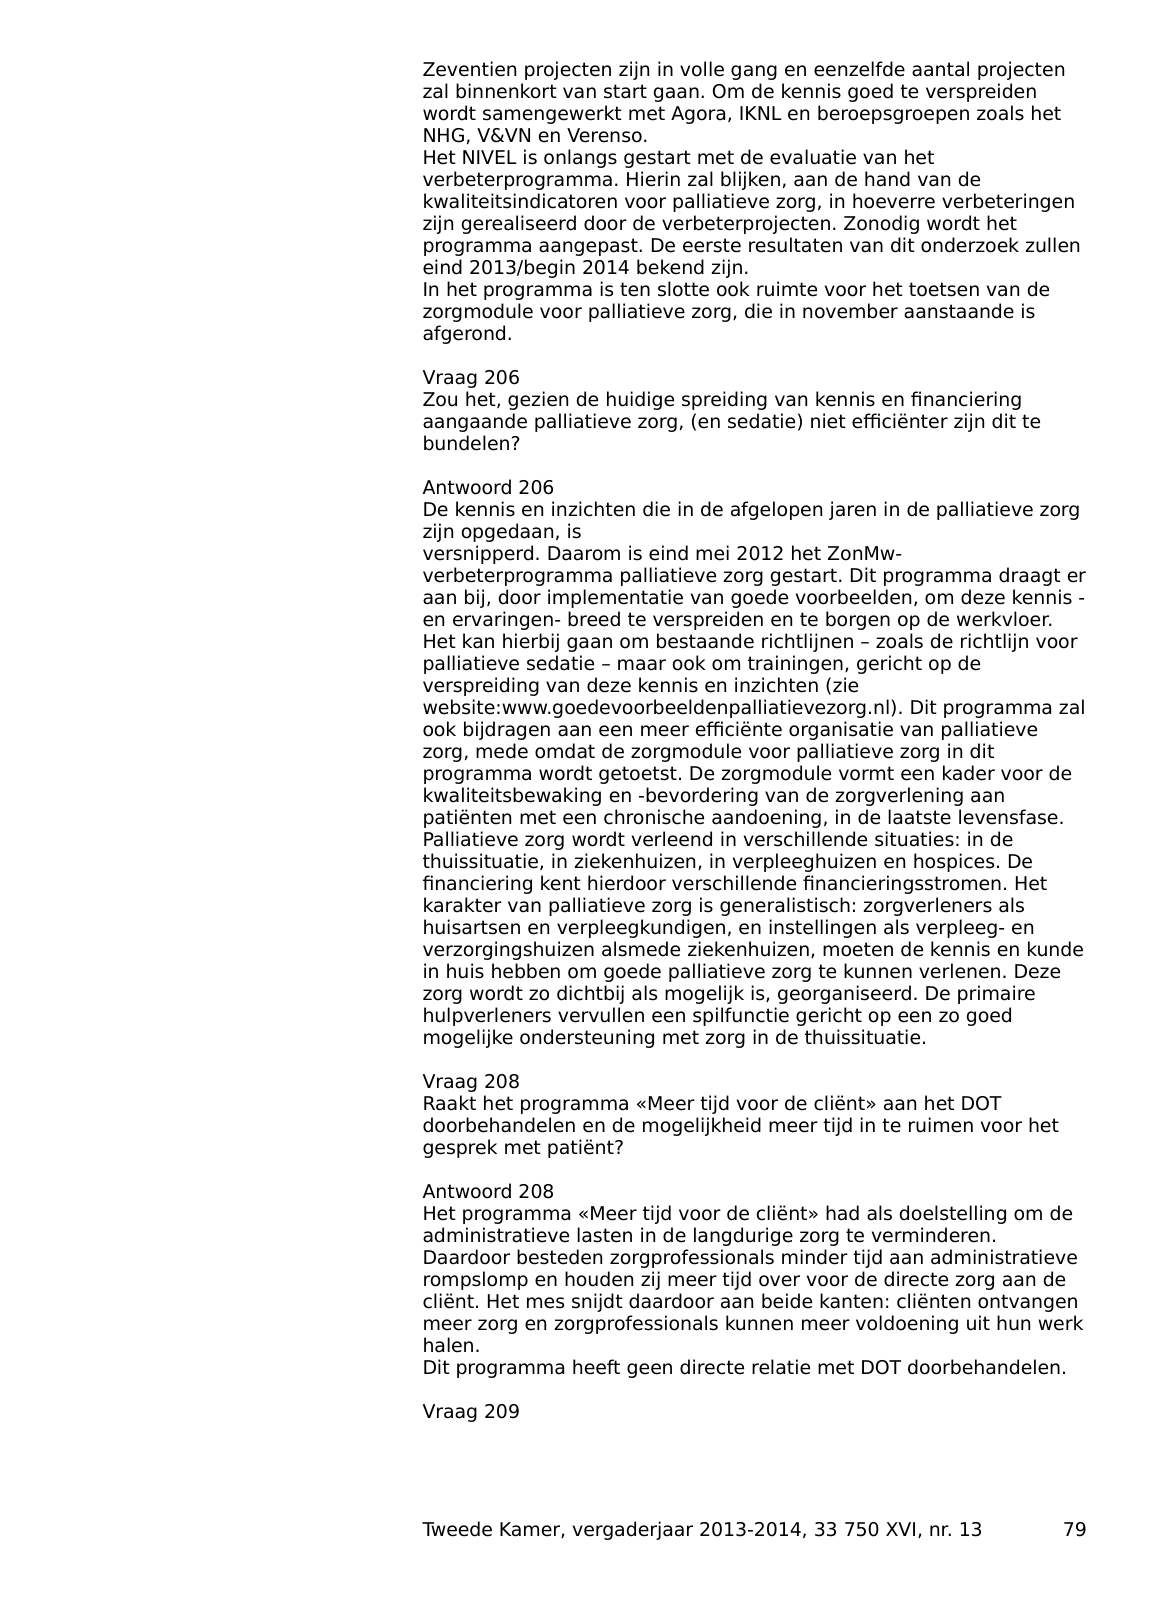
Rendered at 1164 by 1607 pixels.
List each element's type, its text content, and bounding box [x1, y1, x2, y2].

text Zeventien projecten zijn in volle gang en eenzelfde aantal projecten zal binnenkort van start gaan. Om de kennis goed te verspreiden wordt samengewerkt met Agora, IKNL en beroepsgroepen zoals het NHG, V&VN en Verenso. [422, 59, 1087, 147]
text Antwoord 208 [422, 1181, 1087, 1203]
text Zou het, gezien de huidige spreiding van kennis en financiering aangaande palliatieve zorg, (en sedatie) niet efficiënter zijn dit te bundelen? [422, 389, 1087, 455]
text Antwoord 206 [422, 477, 1087, 499]
text Palliatieve zorg wordt verleend in verschillende situaties: in de thuissituatie, in ziekenhuizen, in verpleeghuizen en hospices. De financiering kent hierdoor verschillende financieringsstromen. Het karakter van palliatieve zorg is generalistisch: zorgverleners als huisartsen en verpleegkundigen, en instellingen als verpleeg- en verzorgingshuizen alsmede ziekenhuizen, moeten de kennis en kunde in huis hebben om goede palliatieve zorg te kunnen verlenen. Deze zorg wordt zo dichtbij als mogelijk is, georganiseerd. De primaire hulpverleners vervullen een spilfunctie gericht op een zo goed mogelijke ondersteuning met zorg in de thuissituatie. [422, 829, 1087, 1048]
text Vraag 208 [422, 1071, 1087, 1093]
text versnipperd. Daarom is eind mei 2012 het ZonMw-verbeterprogramma palliatieve zorg gestart. Dit programma draagt er aan bij, door implementatie van goede voorbeelden, om deze kennis -en ervaringen- breed te verspreiden en te borgen op de werkvloer. Het kan hierbij gaan om bestaande richtlijnen – zoals de richtlijn voor palliatieve sedatie – maar ook om trainingen, gericht op de verspreiding van deze kennis en inzichten (zie website:www.goedevoorbeeldenpalliatievezorg.nl). Dit programma zal ook bijdragen aan een meer efficiënte organisatie van palliatieve zorg, mede omdat de zorgmodule voor palliatieve zorg in dit programma wordt getoetst. De zorgmodule vormt een kader voor de kwaliteitsbewaking en -bevordering van de zorgverlening aan patiënten met een chronische aandoening, in de laatste levensfase. [422, 543, 1087, 829]
text Dit programma heeft geen directe relatie met DOT doorbehandelen. [422, 1357, 1087, 1379]
text Raakt het programma «Meer tijd voor de cliënt» aan het DOT doorbehandelen en de mogelijkheid meer tijd in te ruimen voor het gesprek met patiënt? [422, 1093, 1087, 1159]
text Het NIVEL is onlangs gestart met de evaluatie van het verbeterprogramma. Hierin zal blijken, aan de hand van de kwaliteitsindicatoren voor palliatieve zorg, in hoeverre verbeteringen zijn gerealiseerd door de verbeterprojecten. Zonodig wordt het programma aangepast. De eerste resultaten van dit onderzoek zullen eind 2013/begin 2014 bekend zijn. [422, 147, 1087, 279]
text Vraag 209 [422, 1401, 1087, 1423]
text In het programma is ten slotte ook ruimte voor het toetsen van de zorgmodule voor palliatieve zorg, die in november aanstaande is afgerond. [422, 279, 1087, 345]
text Het programma «Meer tijd voor de cliënt» had als doelstelling om de administratieve lasten in de langdurige zorg te verminderen. Daardoor besteden zorgprofessionals minder tijd aan administratieve rompslomp en houden zij meer tijd over voor de directe zorg aan de cliënt. Het mes snijdt daardoor aan beide kanten: cliënten ontvangen meer zorg en zorgprofessionals kunnen meer voldoening uit hun werk halen. [422, 1203, 1087, 1357]
text De kennis en inzichten die in de afgelopen jaren in de palliatieve zorg zijn opgedaan, is [422, 499, 1087, 543]
text Vraag 206 [422, 367, 1087, 389]
